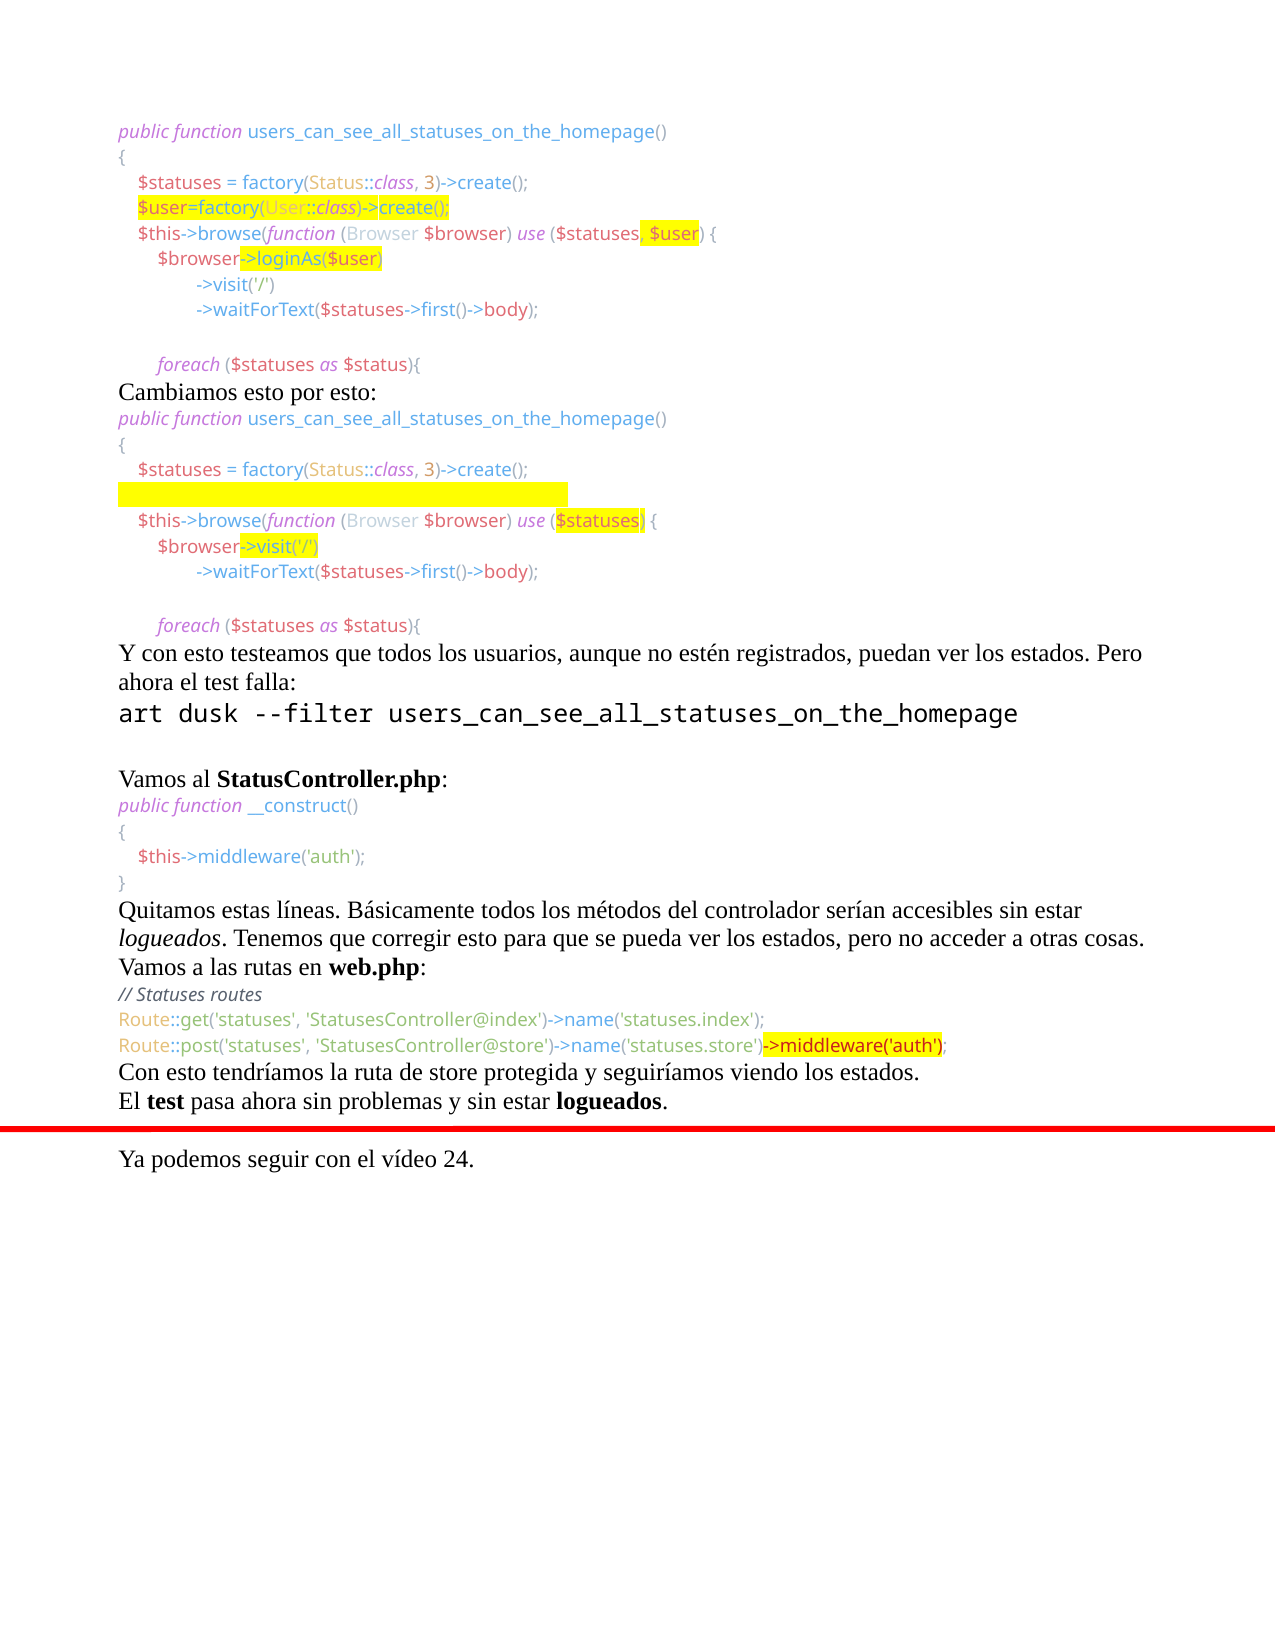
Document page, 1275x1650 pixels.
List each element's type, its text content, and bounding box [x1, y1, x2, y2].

text El test pasa ahora sin problemas y sin estar logueados. [118, 1086, 1157, 1115]
text Con esto tendríamos la ruta de store protegida y seguiríamos viendo los estados. [118, 1057, 1157, 1086]
text Ya podemos seguir con el vídeo 24. [118, 1144, 1157, 1172]
text Vamos al StatusController.php: [118, 764, 1157, 793]
text public function users_can_see_all_statuses_on_the_homepage() { $statuses = factory(Status::class, 3)->create(); $user=factory(User::class)->create(); $this->browse(function (Browser $browser) use ($statuses, $user) { $browser->loginAs($user) ->visit('/') ->waitForText($statuses->first()->body); foreach ($statuses as $status){ [118, 118, 1157, 377]
text public function __construct() { $this->middleware('auth'); } [118, 793, 1157, 895]
text // Statuses routes Route::get('statuses', 'StatusesController@index')->name('statuses.index'); Route::post('statuses', 'StatusesController@store')->name('statuses.store')->middleware('auth'); [118, 981, 1157, 1057]
text art dusk --filter users_can_see_all_statuses_on_the_homepage [118, 696, 1157, 764]
text Y con esto testeamos que todos los usuarios, aunque no estén registrados, puedan ver los estados. Pero ahora el test falla: [118, 638, 1157, 696]
text Quitamos estas líneas. Básicamente todos los métodos del controlador serían accesibles sin estar logueados. Tenemos que corregir esto para que se pueda ver los estados, pero no acceder a otras cosas. Vamos a las rutas en web.php: [118, 895, 1157, 981]
text Cambiamos esto por esto: [118, 377, 1157, 405]
text public function users_can_see_all_statuses_on_the_homepage() { $statuses = factory(Status::class, 3)->create(); $this->browse(function (Browser $browser) use ($statuses) { $browser->visit('/') ->waitForText($statuses->first()->body); foreach ($statuses as $status){ [118, 405, 1157, 638]
